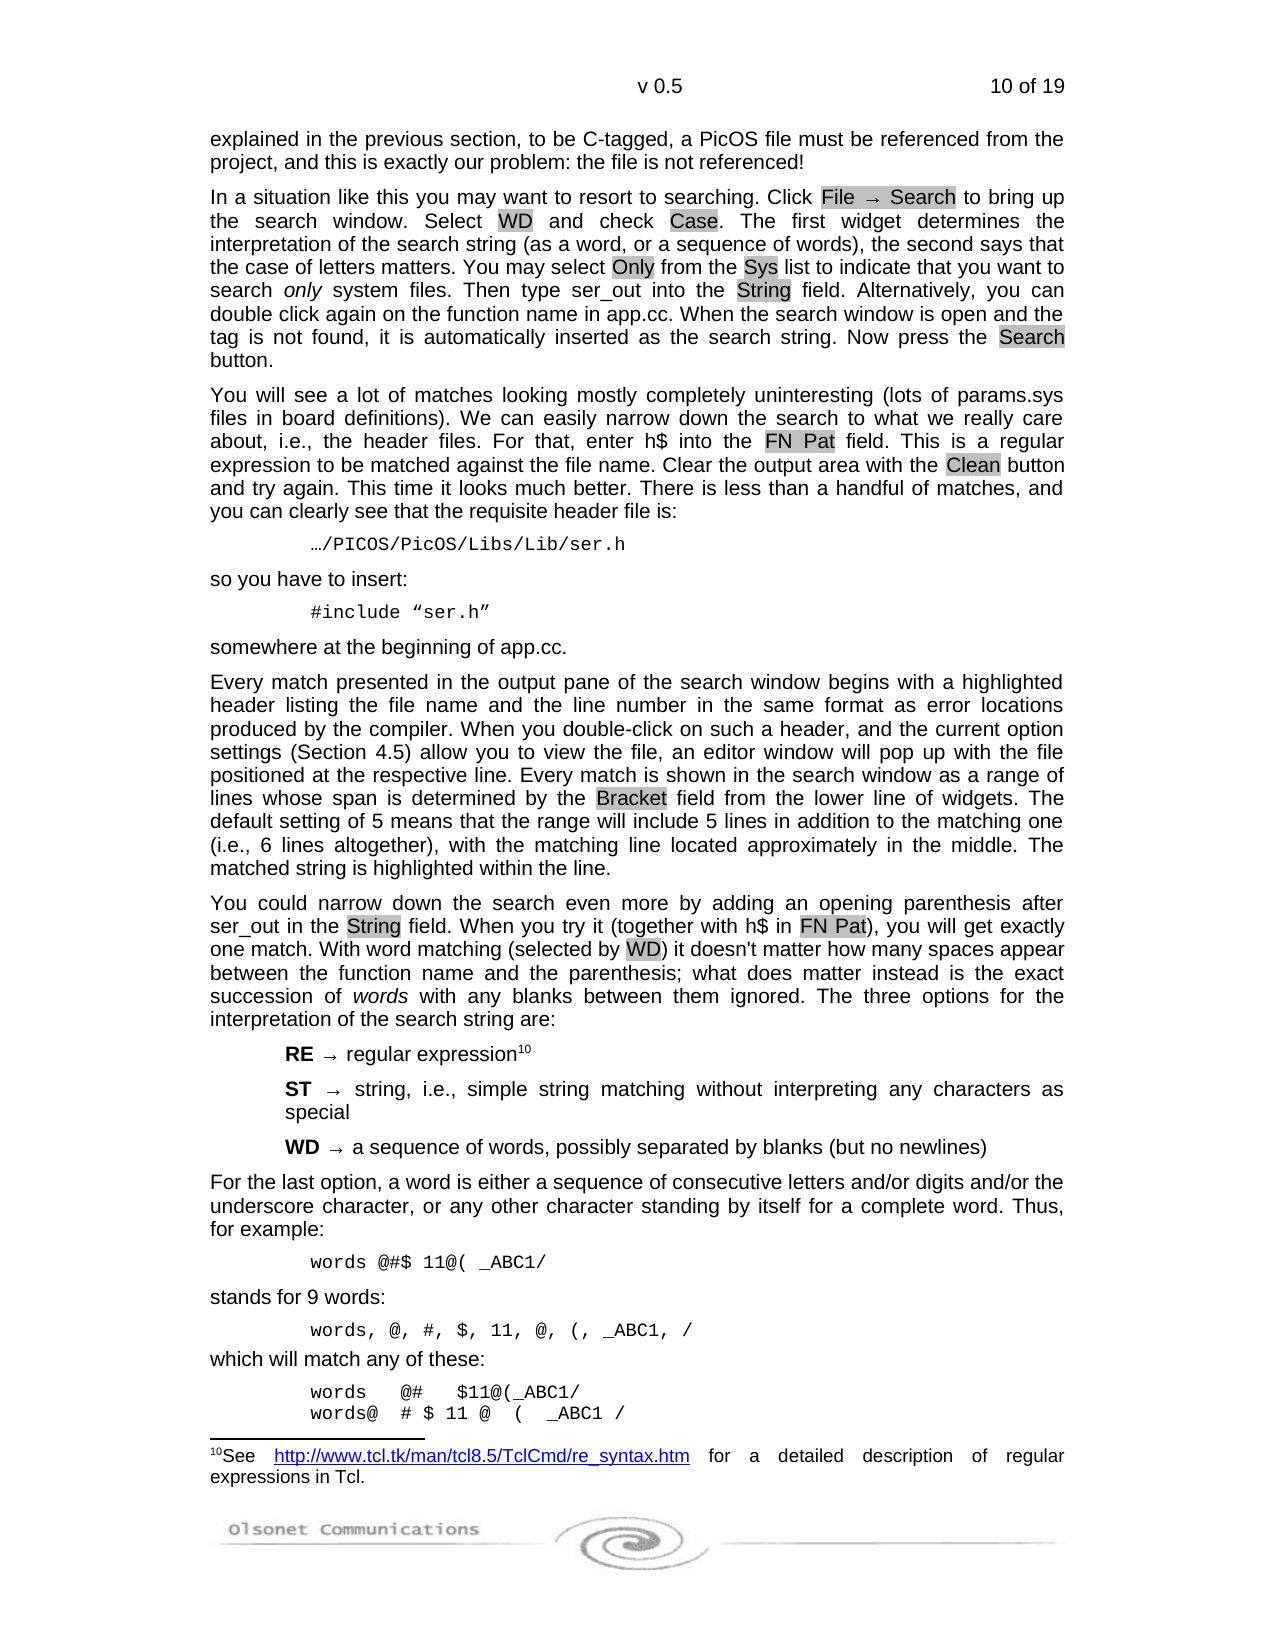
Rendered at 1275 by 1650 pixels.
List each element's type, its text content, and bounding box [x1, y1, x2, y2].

text words @# $11@(_ABC1/ [310, 1383, 1065, 1404]
text explained in the previous section, to be C-tagged, a PicOS file must be referenced from the project, and this is exactly our problem: the file is not referenced! [210, 128, 1065, 174]
text ST → string, i.e., simple string matching without interpreting any characters as special [285, 1078, 1065, 1124]
text words, @, #, $, 11, @, (, _ABC1, / [310, 1320, 1065, 1342]
text somewhere at the beginning of app.cc. [210, 636, 1065, 659]
text See http://www.tcl.tk/man/tcl8.5/TclCmd/re_syntax.htm for a detailed description of regular expressions in Tcl. [210, 1445, 1065, 1487]
text You could narrow down the search even more by adding an opening parenthesis after ser_out in the String field. When you try it (together with h$ in FN Pat), you will get exactly one match. With word matching (selected by WD) it doesn't matter how many spaces appear between the function name and the parenthesis; what does matter instead is the exact succession of words with any blanks between them ignored. The three options for the interpretation of the search string are: [210, 892, 1065, 1031]
text #include “ser.h” [310, 603, 1065, 624]
text …/PICOS/PicOS/Libs/Lib/ser.h [310, 535, 1065, 556]
text which will match any of these: [210, 1348, 1065, 1371]
picture [210, 1501, 1065, 1593]
text For the last option, a word is either a sequence of consecutive letters and/or digits and/or the underscore character, or any other character standing by itself for a complete word. Thus, for example: [210, 1171, 1065, 1241]
text WD → a sequence of words, possibly separated by blanks (but no newlines) [285, 1136, 1065, 1159]
text Every match presented in the output pane of the search window begins with a highlighted header listing the file name and the line number in the same format as error locations produced by the compiler. When you double-click on such a header, and the current option settings (Section 4.5) allow you to view the file, an editor window will pop up with the file positioned at the respective line. Every match is shown in the search window as a range of lines whose span is determined by the Bracket field from the lower line of widgets. The default setting of 5 means that the range will include 5 lines in addition to the matching one (i.e., 6 lines altogether), with the matching line located approximately in the middle. The matched string is highlighted within the line. [210, 671, 1065, 880]
text words@ # $ 11 @ ( _ABC1 / [310, 1404, 1065, 1425]
text stands for 9 words: [210, 1285, 1065, 1309]
text words @#$ 11@( _ABC1/ [310, 1252, 1065, 1274]
text You will see a lot of matches looking mostly completely uninteresting (lots of params.sys files in board definitions). We can easily narrow down the search to what we really care about, i.e., the header files. For that, enter h$ into the FN Pat field. This is a regular expression to be matched against the file name. Clear the output area with the Clean button and try again. This time it looks much better. There is less than a handful of matches, and you can clearly see that the requisite header file is: [210, 383, 1065, 523]
text RE → regular expression [285, 1043, 1065, 1066]
text In a situation like this you may want to resort to searching. Click File → Search to bring up the search window. Select WD and check Case. The first widget determines the interpretation of the search string (as a word, or a sequence of words), the second says that the case of letters matters. You may select Only from the Sys list to indicate that you want to search only system files. Then type ser_out into the String field. Alternatively, you can double click again on the function name in app.cc. When the search window is open and the tag is not found, it is automatically inserted as the search string. Now press the Search button. [210, 186, 1065, 372]
text so you have to insert: [210, 568, 1065, 591]
